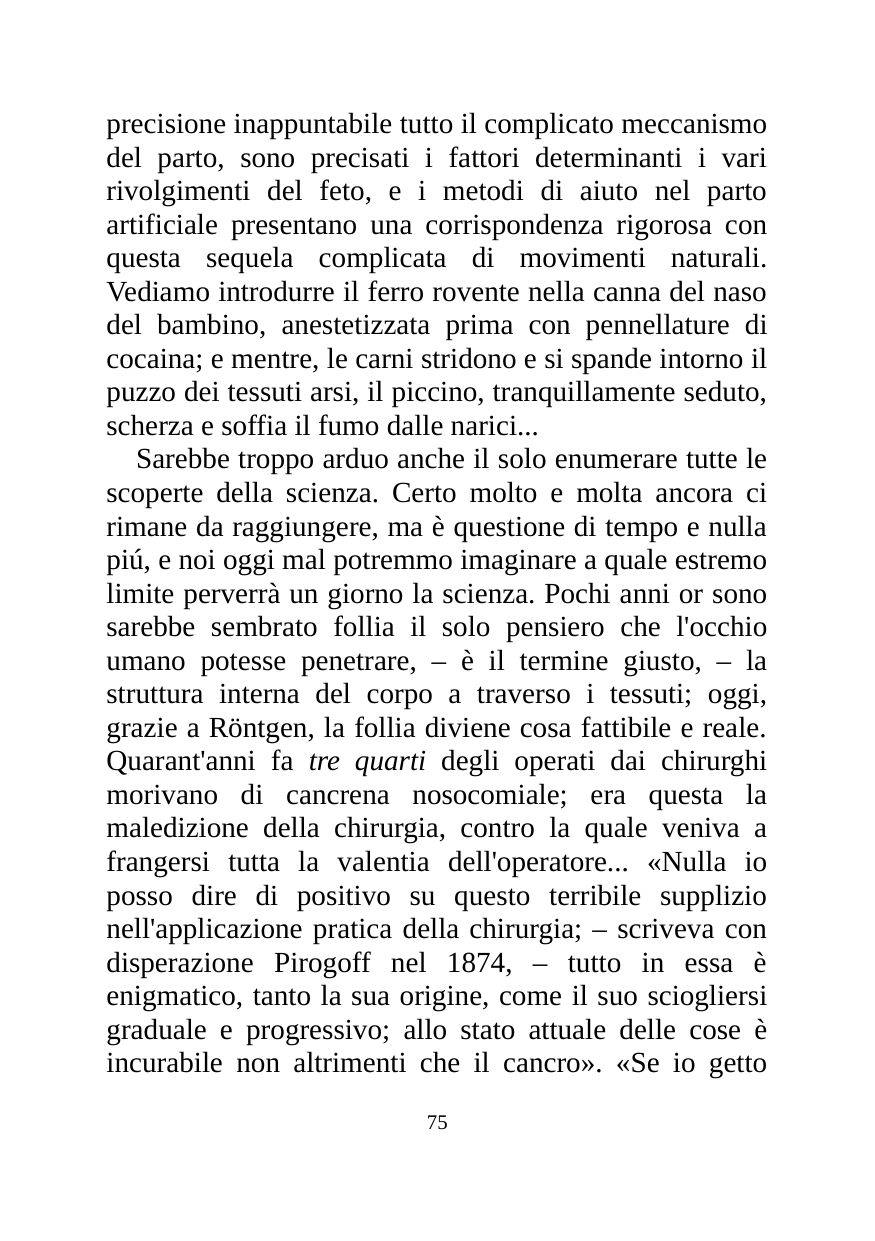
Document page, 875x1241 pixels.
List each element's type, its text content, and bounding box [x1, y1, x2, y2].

text precisione inappuntabile tutto il complicato meccanismo del parto, sono precisati i fattori determinanti i vari rivolgimenti del feto, e i metodi di aiuto nel parto artificiale presentano una corrispondenza rigorosa con questa sequela complicata di movimenti naturali. Vediamo introdurre il ferro rovente nella canna del naso del bambino, anestetizzata prima con pennellature di cocaina; e mentre, le carni stridono e si spande intorno il puzzo dei tessuti arsi, il piccino, tranquillamente seduto, scherza e soffia il fumo dalle narici... [106, 106, 768, 442]
text Sarebbe troppo arduo anche il solo enumerare tutte le scoperte della scienza. Certo molto e molta ancora ci rimane da raggiungere, ma è questione di tempo e nulla piú, e noi oggi mal potremmo imaginare a quale estremo limite perverrà un giorno la scienza. Pochi anni or sono sarebbe sembrato follia il solo pensiero che l'occhio umano potesse penetrare, – è il termine giusto, – la struttura interna del corpo a traverso i tessuti; oggi, grazie a Röntgen, la follia diviene cosa fattibile e reale. Quarant'anni fa tre quarti degli operati dai chirurghi morivano di cancrena nosocomiale; era questa la maledizione della chirurgia, contro la quale veniva a frangersi tutta la valentia dell'operatore... «Nulla io posso dire di positivo su questo terribile supplizio nell'applicazione pratica della chirurgia; – scriveva con disperazione Pirogoff nel 1874, – tutto in essa è enigmatico, tanto la sua origine, come il suo sciogliersi graduale e progressivo; allo stato attuale delle cose è incurabile non altrimenti che il cancro». «Se io getto [106, 442, 768, 1079]
